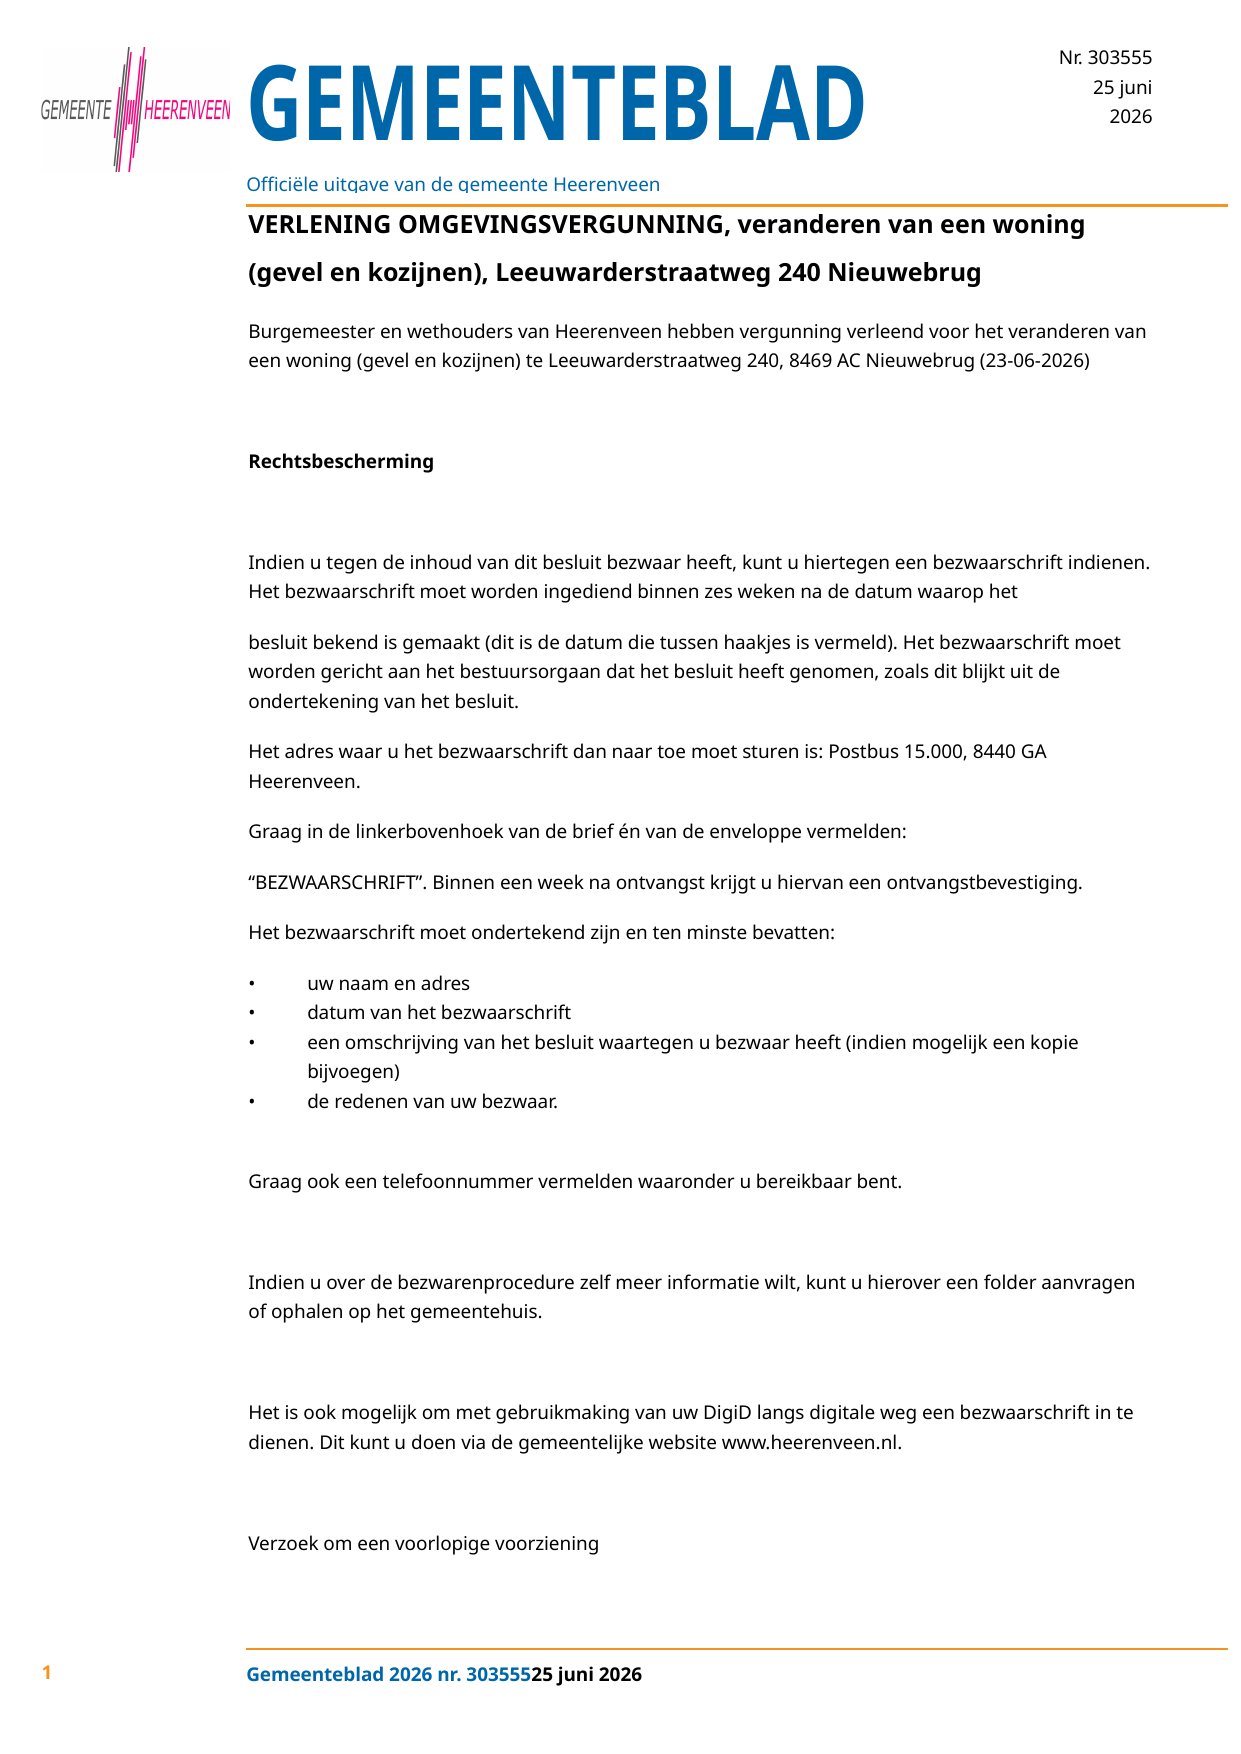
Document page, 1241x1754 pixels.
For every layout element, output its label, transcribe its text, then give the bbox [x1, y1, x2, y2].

list een omschrijving van het besluit waartegen u bezwaar heeft (indien mogelijk een kopie bijvoegen) [248, 1029, 1152, 1084]
text “BEZWAARSCHRIFT”. Binnen een week na ontvangst krijgt u hiervan een ontvangstbevestiging. [248, 869, 1152, 895]
text Het bezwaarschrift moet ondertekend zijn en ten minste bevatten: [248, 919, 1152, 945]
picture [41, 47, 231, 172]
text Verzoek om een voorlopige voorziening [248, 1530, 1152, 1556]
text Indien u over de bezwarenprocedure zelf meer informatie wilt, kunt u hierover een folder aanvragen of ophalen op het gemeentehuis. [248, 1269, 1152, 1324]
text Het is ook mogelijk om met gebruikmaking van uw DigiD langs digitale weg een bezwaarschrift in te dienen. Dit kunt u doen via de gemeentelijke website www.heerenveen.nl. [248, 1399, 1152, 1455]
text besluit bekend is gemaakt (dit is de datum die tussen haakjes is vermeld). Het bezwaarschrift moet worden gericht aan het bestuursorgaan dat het besluit heeft genomen, zoals dit blijkt uit de ondertekening van het besluit. [248, 629, 1152, 714]
text Indien u tegen de inhoud van dit besluit bezwaar heeft, kunt u hiertegen een bezwaarschrift indienen. Het bezwaarschrift moet worden ingediend binnen zes weken na de datum waarop het [248, 549, 1152, 604]
text Het adres waar u het bezwaarschrift dan naar toe moet sturen is: Postbus 15.000, 8440 GA Heerenveen. [248, 739, 1152, 794]
text Rechtsbescherming [248, 448, 1152, 474]
list de redenen van uw bezwaar. [248, 1088, 1152, 1114]
text Graag ook een telefoonnummer vermelden waaronder u bereikbaar bent. [248, 1168, 1152, 1194]
list uw naam en adres [248, 970, 1152, 996]
text VERLENING OMGEVINGSVERGUNNING, veranderen van een woning (gevel en kozijnen), Leeuwarderstraatweg 240 Nieuwebrug [248, 207, 1152, 288]
text Graag in de linkerbovenhoek van de brief én van de enveloppe vermelden: [248, 819, 1152, 844]
list datum van het bezwaarschrift [248, 999, 1152, 1025]
text Burgemeester en wethouders van Heerenveen hebben vergunning verleend voor het veranderen van een woning (gevel en kozijnen) te Leeuwarderstraatweg 240, 8469 AC Nieuwebrug (23-06-2026) [248, 318, 1152, 373]
